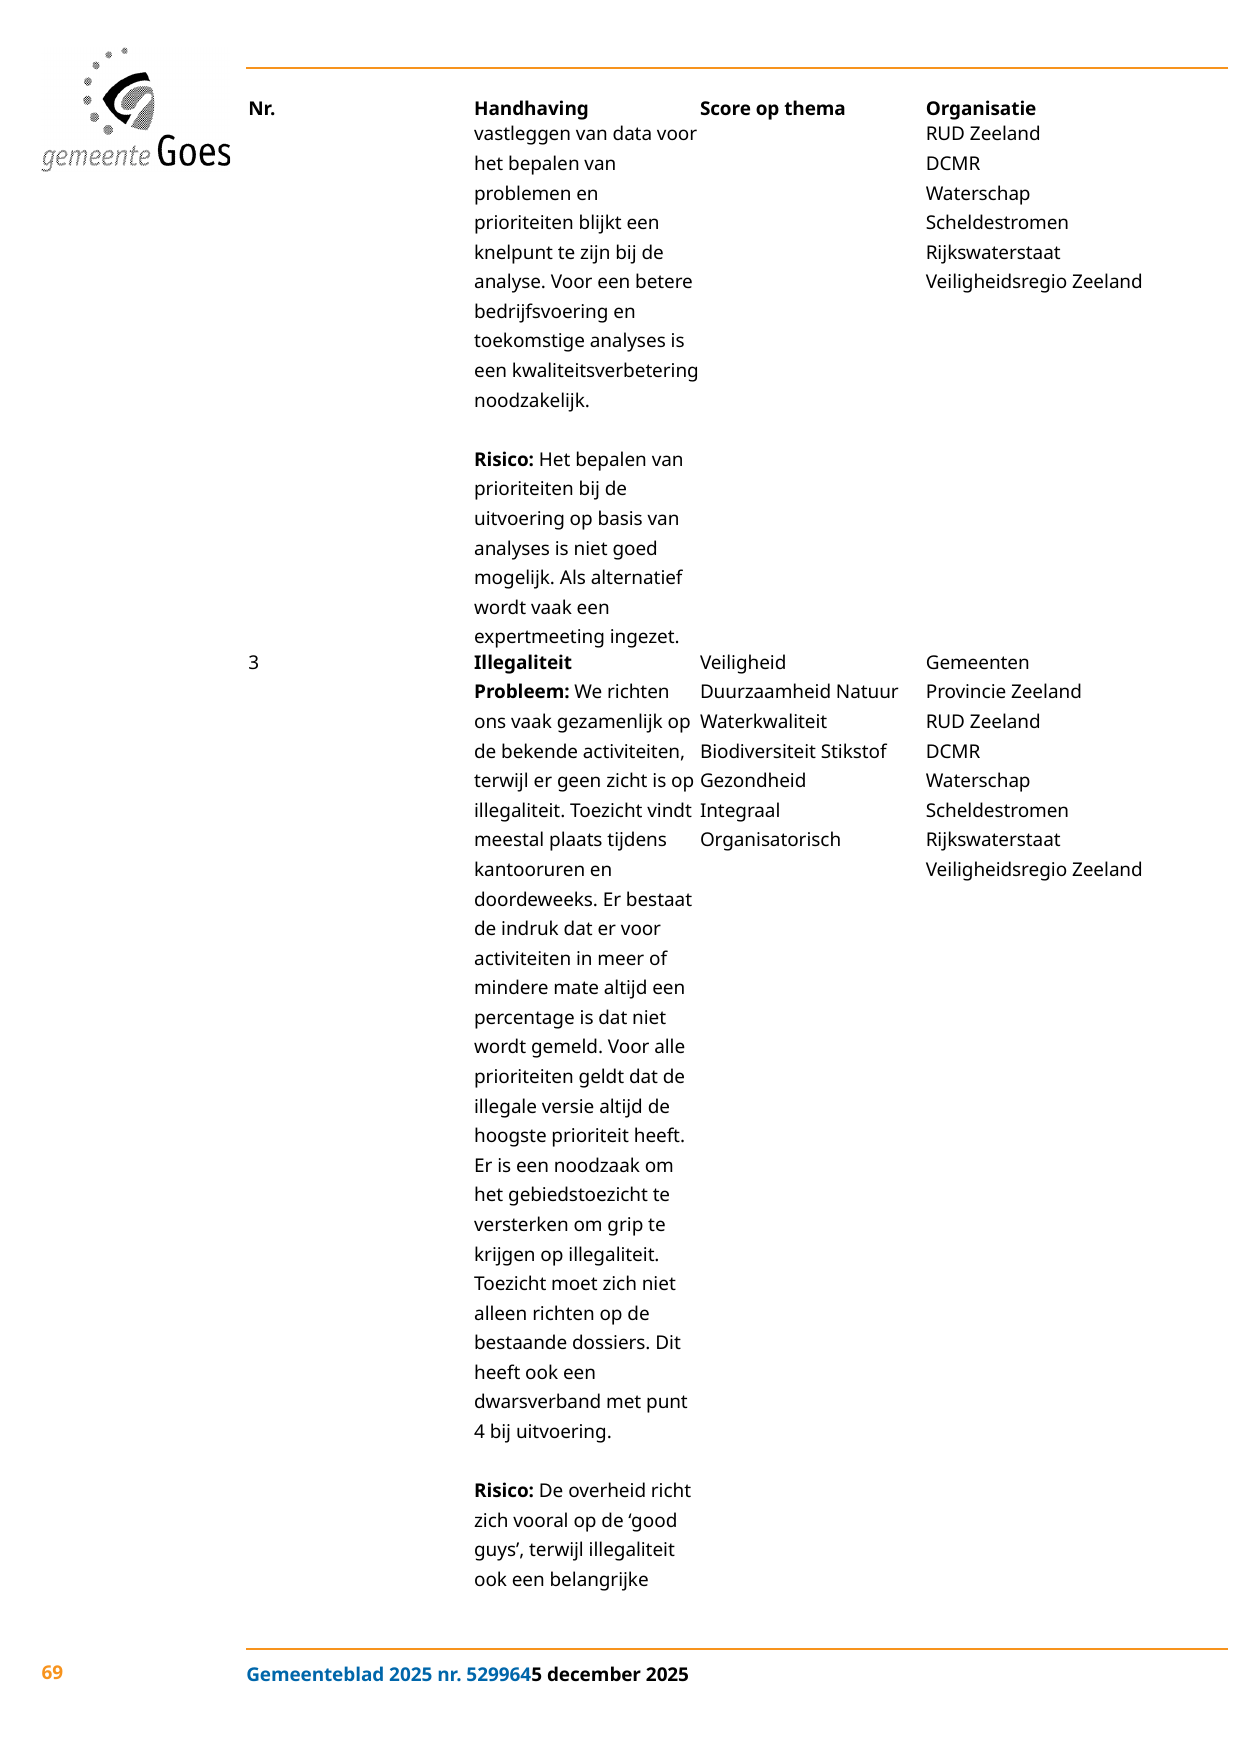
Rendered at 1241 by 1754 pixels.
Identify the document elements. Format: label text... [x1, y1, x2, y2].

table_header Nr. [248, 95, 474, 121]
picture [41, 47, 231, 172]
table_cell vastleggen van data voor het bepalen van problemen en prioriteiten blijkt een knelpunt te zijn bij de analyse. Voor een betere bedrijfsvoering en toekomstige analyses is een kwaliteitsverbetering noodzakelijk. Risico: Het bepalen van prioriteiten bij de uitvoering op basis van analyses is niet goed mogelijk. Als alternatief wordt vaak een expertmeeting ingezet. [474, 121, 700, 649]
table_header Organisatie [926, 95, 1152, 121]
table_header Score op thema [700, 95, 926, 121]
table_cell Illegaliteit Probleem: We richten ons vaak gezamenlijk op de bekende activiteiten, terwijl er geen zicht is op illegaliteit. Toezicht vindt meestal plaats tijdens kantooruren en doordeweeks. Er bestaat de indruk dat er voor activiteiten in meer of mindere mate altijd een percentage is dat niet wordt gemeld. Voor alle prioriteiten geldt dat de illegale versie altijd de hoogste prioriteit heeft. Er is een noodzaak om het gebiedstoezicht te versterken om grip te krijgen op illegaliteit. Toezicht moet zich niet alleen richten op de bestaande dossiers. Dit heeft ook een dwarsverband met punt 4 bij uitvoering. Risico: De overheid richt zich vooral op de ‘good guys’, terwijl illegaliteit ook een belangrijke [474, 649, 700, 1592]
table_cell 3 [248, 649, 474, 1592]
table_cell [248, 121, 474, 649]
table_cell Veiligheid Duurzaamheid Natuur Waterkwaliteit Biodiversiteit Stikstof Gezondheid Integraal Organisatorisch [700, 649, 926, 1592]
table_cell RUD Zeeland DCMR Waterschap Scheldestromen Rijkswaterstaat Veiligheidsregio Zeeland [926, 121, 1152, 649]
table_cell Gemeenten Provincie Zeeland RUD Zeeland DCMR Waterschap Scheldestromen Rijkswaterstaat Veiligheidsregio Zeeland [926, 649, 1152, 1592]
table_header Handhaving [474, 95, 700, 121]
table_cell [700, 121, 926, 649]
